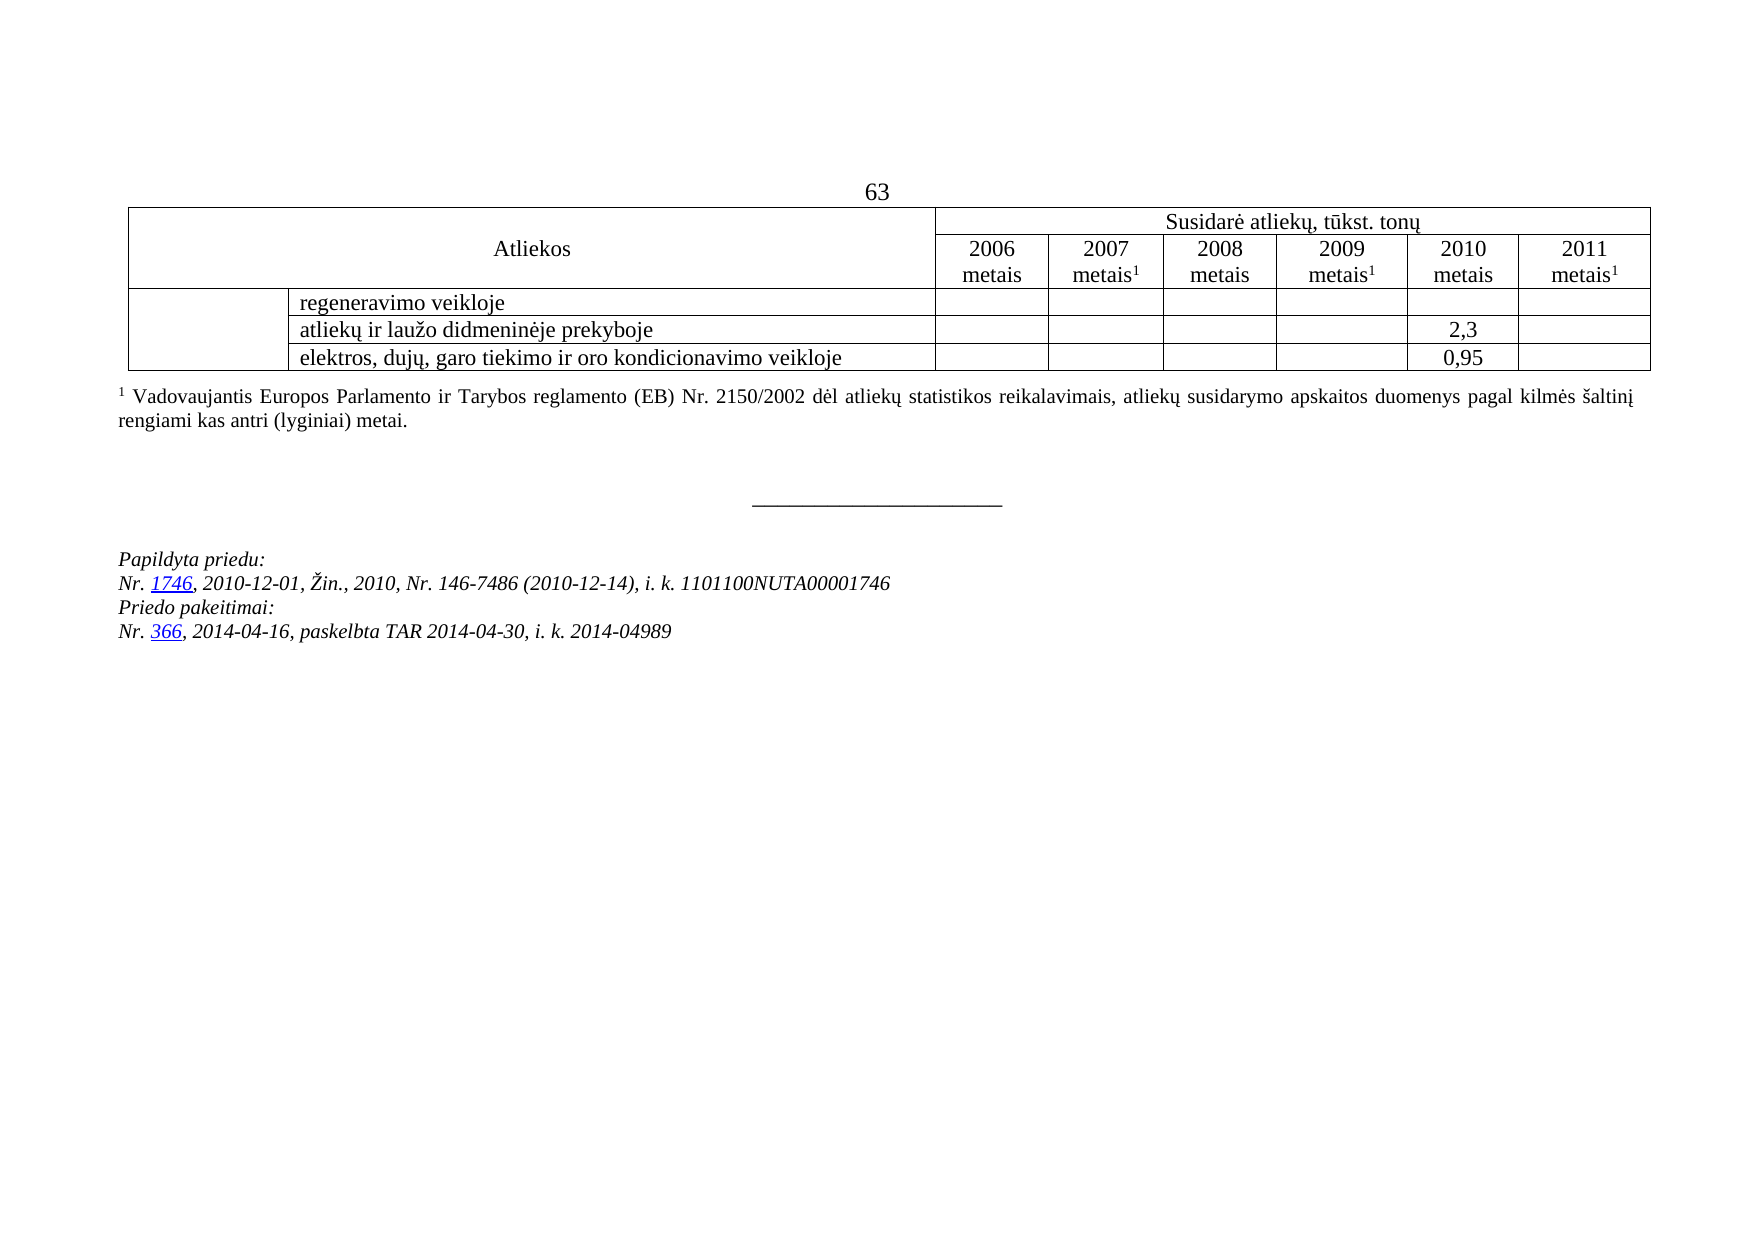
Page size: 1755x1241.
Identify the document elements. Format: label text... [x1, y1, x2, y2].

table_cell atliekų ir laužo didmeninėje prekyboje [289, 316, 935, 343]
table_header Atliekos [129, 208, 935, 288]
table_cell [1049, 289, 1163, 315]
text Nr. 1746, 2010-12-01, Žin., 2010, Nr. 146-7486 (2010-12-14), i. k. 1101100NUTA00001746 [118, 571, 1636, 595]
text Papildyta priedu: [118, 547, 1636, 571]
table_cell [936, 344, 1048, 370]
table_cell [936, 289, 1048, 315]
table_cell 2,3 [1408, 316, 1518, 343]
table_cell 2007 metais1 [1049, 235, 1163, 288]
table_cell [1049, 344, 1163, 370]
table_cell elektros, dujų, garo tiekimo ir oro kondicionavimo veikloje [289, 344, 935, 370]
table_cell [129, 289, 288, 370]
table_cell [1519, 344, 1650, 370]
table_cell [1164, 316, 1276, 343]
table_cell 2008 metais [1164, 235, 1276, 288]
text Nr. 366, 2014-04-16, paskelbta TAR 2014-04-30, i. k. 2014-04989 [118, 619, 1636, 643]
table_cell [1277, 316, 1407, 343]
table_cell [1049, 316, 1163, 343]
table_cell regeneravimo veikloje [289, 289, 935, 315]
text 1 Vadovaujantis Europos Parlamento ir Tarybos reglamento (EB) Nr. 2150/2002 dėl atliekų statistikos reikalavimais, atliekų susidarymo apskaitos duomenys pagal kilmės šaltinį rengiami kas antri (lyginiai) metai. [118, 383, 1636, 432]
table_cell 2009 metais1 [1277, 235, 1407, 288]
table_cell [1164, 289, 1276, 315]
table_cell [1408, 289, 1518, 315]
table_cell [1519, 316, 1650, 343]
table_cell [1164, 344, 1276, 370]
table_cell 0,95 [1408, 344, 1518, 370]
text Priedo pakeitimai: [118, 595, 1636, 619]
table_cell [936, 316, 1048, 343]
table_cell 2010 metais [1408, 235, 1518, 288]
table_header Susidarė atliekų, tūkst. tonų [936, 208, 1650, 234]
text –––––––––––––––––––– [118, 489, 1636, 518]
table_cell 2011 metais1 [1519, 235, 1650, 288]
table_cell [1277, 344, 1407, 370]
table_cell [1277, 289, 1407, 315]
table_cell [1519, 289, 1650, 315]
table_cell 2006 metais [936, 235, 1048, 288]
